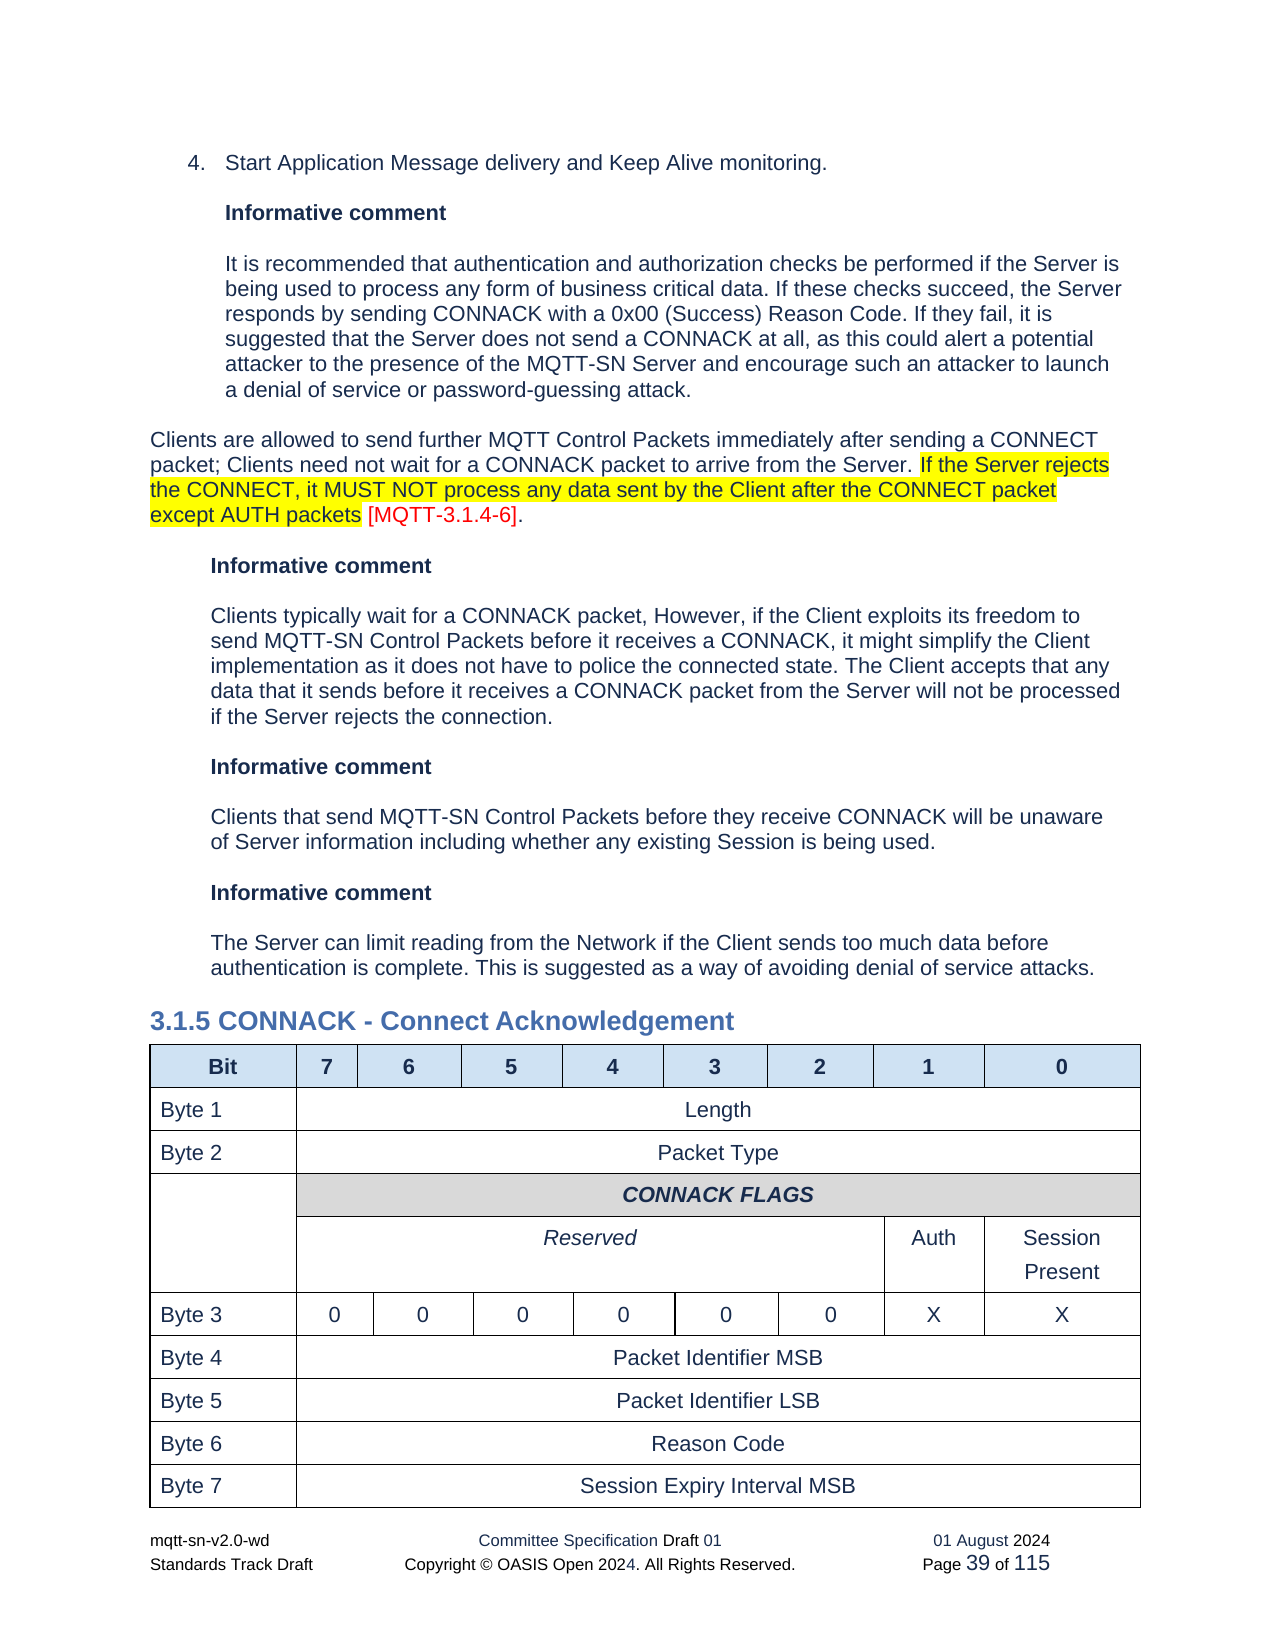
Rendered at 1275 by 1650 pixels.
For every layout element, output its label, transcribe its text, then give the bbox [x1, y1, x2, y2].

table_cell 0 [474, 1293, 573, 1335]
table_cell Byte 3 [151, 1293, 296, 1335]
table_cell Packet Identifier MSB [297, 1336, 1140, 1378]
table_cell 0 [676, 1293, 778, 1335]
table_cell X [985, 1293, 1140, 1335]
table_cell Session Expiry Interval MSB [297, 1465, 1140, 1507]
table_header 3 [664, 1045, 767, 1087]
table_cell 0 [574, 1293, 674, 1335]
text Clients typically wait for a CONNACK packet, However, if the Client exploits its freedom to send MQTT-SN Control Packets before it receives a CONNACK, it might simplify the Client implementation as it does not have to police the connected state. The Client accepts that any data that it sends before it receives a CONNACK packet from the Server will not be processed if the Server rejects the connection. [210, 603, 1125, 729]
text Informative comment [210, 879, 1125, 904]
table_cell Byte 7 [151, 1465, 296, 1507]
text Informative comment [210, 552, 1125, 578]
table_cell Reserved [297, 1217, 884, 1292]
table_header 6 [358, 1045, 461, 1087]
table_header 2 [768, 1045, 873, 1087]
table_cell [151, 1174, 296, 1292]
table_cell Byte 4 [151, 1336, 296, 1378]
subtitle 3.1.5 CONNACK - Connect Acknowledgement [150, 1005, 1124, 1036]
text Clients are allowed to send further MQTT Control Packets immediately after sending a CONNECT packet; Clients need not wait for a CONNACK packet to arrive from the Server. If the Server rejects the CONNECT, it MUST NOT process any data sent by the Client after the CONNECT packet except AUTH packets [MQTT-3.1.4-6]. [150, 427, 1125, 527]
text Informative comment [210, 754, 1125, 779]
table_cell Length [297, 1088, 1140, 1130]
table_cell Byte 5 [151, 1379, 296, 1421]
table_cell Reason Code [297, 1422, 1140, 1464]
table_header 5 [462, 1045, 562, 1087]
list Start Application Message delivery and Keep Alive monitoring. [187, 150, 1125, 175]
table_header Bit [151, 1045, 296, 1087]
table_cell Auth [885, 1217, 984, 1292]
table_cell CONNACK FLAGS [297, 1174, 1140, 1216]
table_cell Session Present [985, 1217, 1140, 1292]
table_header 1 [874, 1045, 984, 1087]
table_cell 0 [297, 1293, 373, 1335]
text The Server can limit reading from the Network if the Client sends too much data before authentication is complete. This is suggested as a way of avoiding denial of service attacks. [210, 929, 1125, 980]
table_header 7 [297, 1045, 357, 1087]
text Informative comment [225, 200, 1125, 225]
table_cell 0 [374, 1293, 473, 1335]
table_cell Packet Identifier LSB [297, 1379, 1140, 1421]
table_cell X [885, 1293, 984, 1335]
table_cell Byte 2 [151, 1131, 296, 1173]
table_cell 0 [779, 1293, 884, 1335]
table_cell Byte 1 [151, 1088, 296, 1130]
text Clients that send MQTT-SN Control Packets before they receive CONNACK will be unaware of Server information including whether any existing Session is being used. [210, 804, 1125, 854]
table_cell Packet Type [297, 1131, 1140, 1173]
table_header 4 [563, 1045, 663, 1087]
table_header 0 [985, 1045, 1140, 1087]
table_cell Byte 6 [151, 1422, 296, 1464]
text It is recommended that authentication and authorization checks be performed if the Server is being used to process any form of business critical data. If these checks succeed, the Server responds by sending CONNACK with a 0x00 (Success) Reason Code. If they fail, it is suggested that the Server does not send a CONNACK at all, as this could alert a potential attacker to the presence of the MQTT-SN Server and encourage such an attacker to launch a denial of service or password-guessing attack. [225, 250, 1125, 402]
